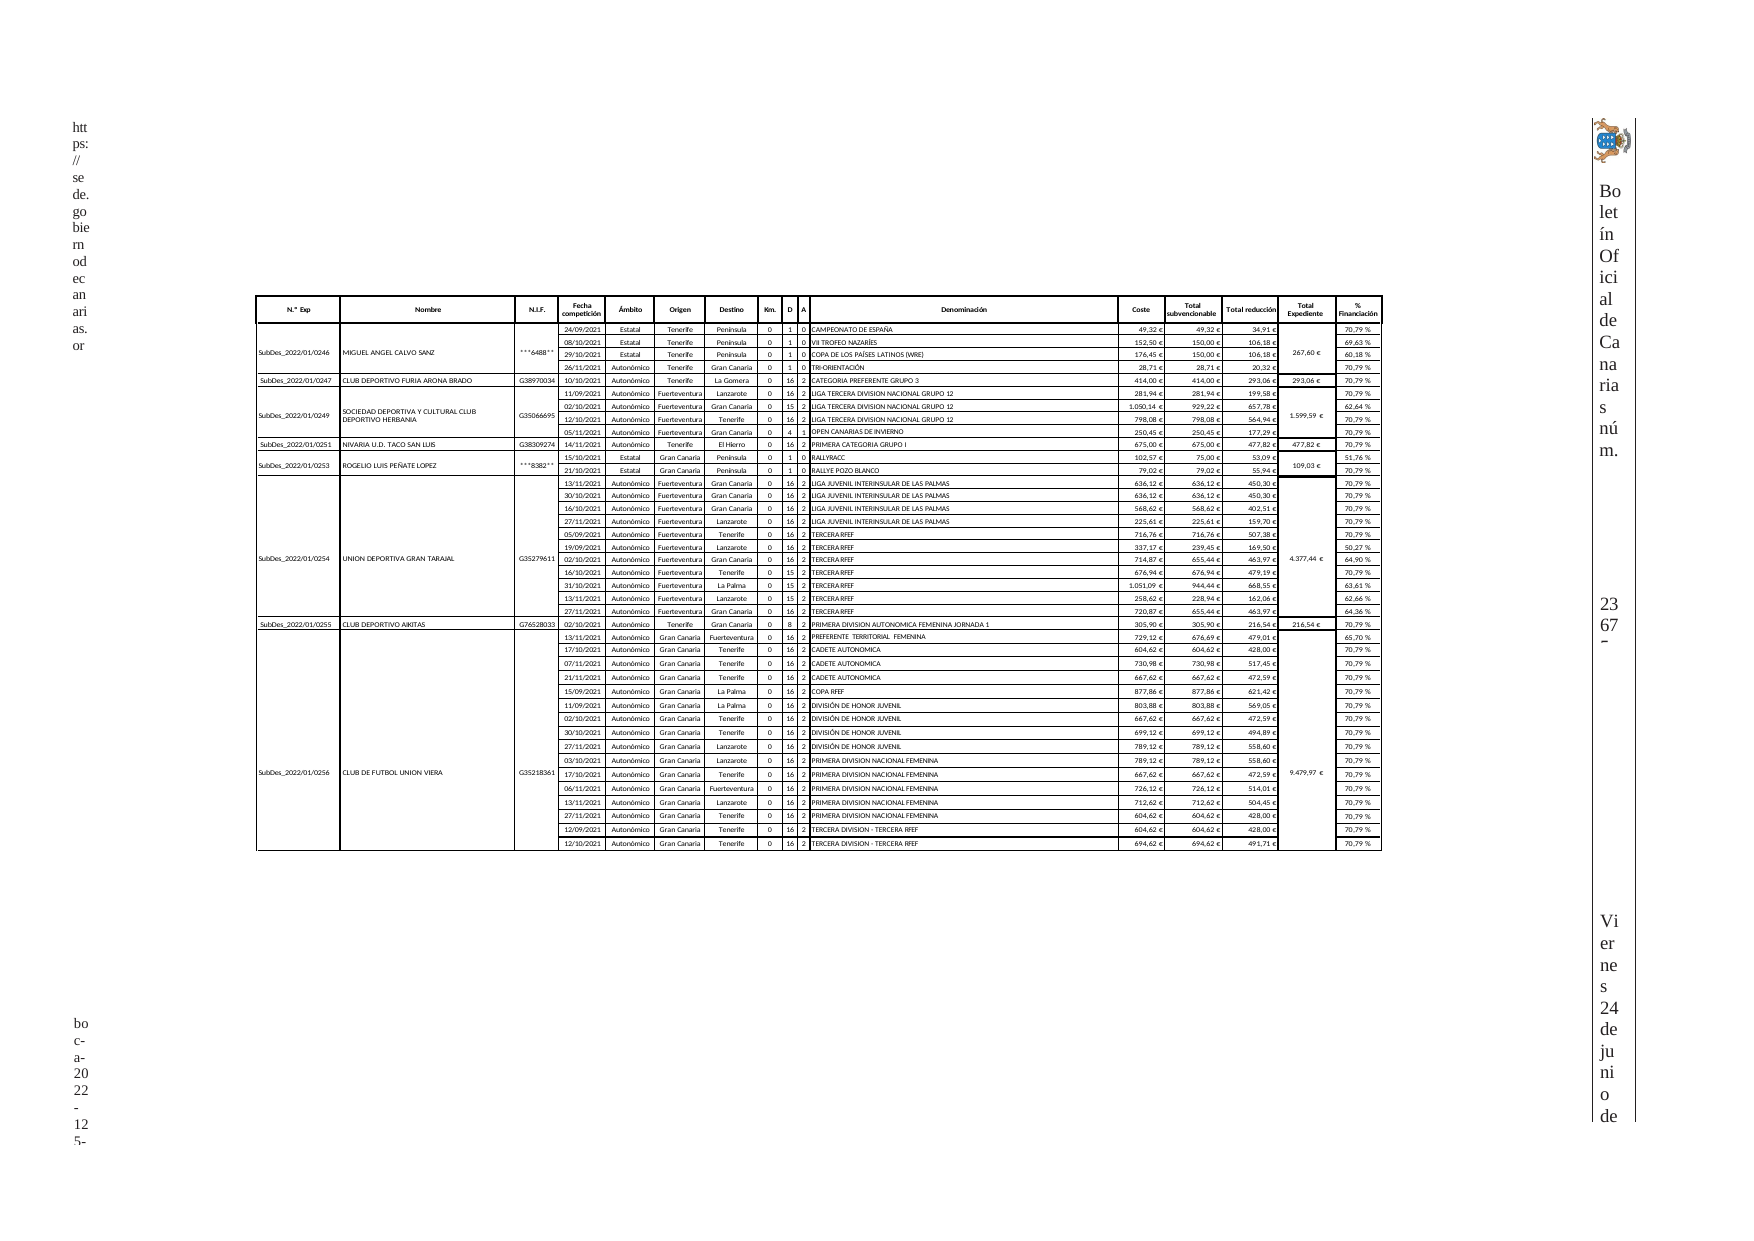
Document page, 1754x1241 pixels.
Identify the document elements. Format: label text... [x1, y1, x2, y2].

table_cell 803,88 € [1119, 699, 1164, 712]
table_cell G35279611 [515, 476, 558, 616]
table_cell 10/10/2021 [559, 374, 605, 386]
table_cell 12/10/2021 [559, 412, 605, 424]
table_cell Gran Canaria [655, 644, 704, 656]
table_cell 798,08 € [1119, 412, 1164, 424]
table_cell 16 [783, 727, 797, 739]
table_cell 1 [783, 335, 797, 347]
table_cell Gran Canaria [655, 464, 704, 475]
table_cell 12/10/2021 [559, 838, 605, 850]
table_cell 16 [783, 671, 797, 684]
table_cell 16 [783, 489, 797, 501]
table_cell Autonómico [606, 810, 654, 822]
table_cell 16 [783, 782, 797, 795]
table_cell 2 [798, 387, 809, 398]
table_cell 70,79 % [1337, 823, 1381, 836]
table_cell Fuerteventura [655, 476, 704, 488]
table_cell 2 [798, 617, 809, 629]
table_cell SubDes_2022/01/0254 [257, 476, 339, 616]
table_cell SubDes_2022/01/0256 [257, 630, 339, 850]
table_cell 716,76 € [1165, 528, 1222, 539]
table_cell 281,94 € [1119, 387, 1164, 398]
table_cell 0 [758, 768, 782, 781]
table_cell 02/10/2021 [559, 400, 605, 411]
table_cell Gran Canaria [655, 796, 704, 809]
text 23675 [1600, 592, 1623, 642]
table_cell 402,51 € [1223, 502, 1277, 514]
table_header Total Expediente [1279, 297, 1335, 322]
table_cell 621,42 € [1223, 685, 1277, 698]
table_cell 0 [758, 796, 782, 809]
table_cell Gran Canaria [655, 713, 704, 726]
table_cell 199,58 € [1223, 387, 1277, 398]
table_cell VII TROFEO NAZARÍES [811, 335, 1118, 347]
text Viernes 24 de junio de 2022 [1600, 910, 1623, 1124]
table_header N.º Exp [257, 297, 339, 322]
table_cell Autonómico [606, 438, 654, 450]
table_cell 2 [798, 630, 809, 642]
table_cell 514,01 € [1223, 782, 1277, 795]
table_cell 558,60 € [1223, 754, 1277, 767]
table_cell Autonómico [606, 502, 654, 514]
table_cell 17/10/2021 [559, 644, 605, 656]
table_cell SubDes_2022/01/0251 [257, 438, 339, 450]
table_cell 30/10/2021 [559, 489, 605, 501]
table_cell CAMPEONATO DE ESPAÑA [811, 324, 1118, 334]
table_cell 14/11/2021 [559, 438, 605, 450]
table_cell 293,06 € [1223, 374, 1277, 386]
table_cell Lanzarote [705, 387, 757, 398]
table_cell PRIMERA CATEGORIA GRUPO I [811, 438, 1118, 450]
table_cell 02/10/2021 [559, 553, 605, 565]
table_cell 0 [798, 324, 809, 334]
table_cell La Gomera [705, 374, 757, 386]
table_cell Tenerife [655, 374, 704, 386]
table_cell Estatal [606, 348, 654, 360]
table_cell 0 [798, 348, 809, 360]
table_cell CADETE AUTONOMICA [811, 671, 1118, 684]
table_cell 507,38 € [1223, 528, 1277, 539]
table_cell TERCERA DIVISION - TERCERA RFEF [811, 838, 1118, 850]
table_cell 21/10/2021 [559, 464, 605, 475]
table_cell Autonómico [606, 489, 654, 501]
table_cell 463,97 € [1223, 605, 1277, 616]
table_cell 16 [783, 768, 797, 781]
table_cell 2 [798, 644, 809, 656]
table_cell PRIMERA DIVISION NACIONAL FEMENINA [811, 782, 1118, 795]
table_cell Autonómico [606, 592, 654, 603]
table_cell ***8382** [515, 451, 558, 475]
table_cell 27/11/2021 [559, 810, 605, 822]
table_cell 0 [798, 451, 809, 462]
table_cell 64,36 % [1337, 604, 1381, 616]
table_cell 479,01 € [1223, 630, 1277, 642]
table_cell 1 [798, 425, 809, 437]
table_cell PRIMERA DIVISION NACIONAL FEMENINA [811, 754, 1118, 767]
table_cell Autonómico [606, 699, 654, 712]
table_cell 0 [758, 617, 782, 629]
table_cell RALLYRACC [811, 451, 1118, 462]
table_cell PRIMERA DIVISION NACIONAL FEMENINA [811, 810, 1118, 822]
table_cell 479,19 € [1223, 566, 1277, 578]
table_cell 0 [758, 566, 782, 578]
table_cell 2 [798, 566, 809, 578]
table_cell Fuerteventura [655, 502, 704, 514]
table_cell 16 [783, 374, 797, 386]
table_cell 15 [783, 592, 797, 603]
table_cell 450,30 € [1223, 476, 1277, 488]
table_cell 250,45 € [1119, 425, 1164, 437]
table_cell 70,79 % [1337, 684, 1381, 698]
table_cell 558,60 € [1223, 740, 1277, 753]
table_cell 20,32 € [1223, 361, 1277, 373]
table_cell 16 [783, 685, 797, 698]
table_cell Autonómico [606, 412, 654, 424]
table_cell Tenerife [705, 412, 757, 424]
table_cell 667,62 € [1119, 768, 1164, 781]
table_cell 569,05 € [1223, 699, 1277, 712]
table_cell 13/11/2021 [559, 476, 605, 488]
table_cell Autonómico [606, 727, 654, 739]
table_cell 70,79 % [1337, 809, 1381, 822]
table_cell LIGA JUVENIL INTERINSULAR DE LAS PALMAS [811, 476, 1118, 488]
table_cell Península [705, 324, 757, 334]
table_cell 16 [783, 515, 797, 527]
table_cell 667,62 € [1165, 768, 1222, 781]
table_cell Península [705, 335, 757, 347]
table_cell Autonómico [606, 425, 654, 437]
table_cell Fuerteventura [655, 400, 704, 411]
table_cell OPEN CANARIAS DE INVIERNO [811, 425, 1118, 437]
table_cell 79,02 € [1165, 464, 1222, 475]
table_cell 69,63 % [1337, 334, 1381, 347]
table_cell Gran Canaria [655, 685, 704, 698]
table_cell 225,61 € [1165, 515, 1222, 527]
table_cell 472,59 € [1223, 713, 1277, 726]
table_cell SubDes_2022/01/0253 [257, 451, 339, 475]
table_cell 2 [798, 374, 809, 386]
table_cell MIGUEL ANGEL CALVO SANZ [341, 324, 514, 373]
table_header Total subvencionable [1166, 297, 1221, 322]
table_cell 730,98 € [1165, 657, 1222, 670]
table_cell Autonómico [606, 657, 654, 670]
table_cell 102,57 € [1119, 451, 1164, 462]
table_cell Gran Canaria [655, 699, 704, 712]
table_cell 70,79 % [1337, 836, 1381, 850]
table_cell TERCERA RFEF [811, 528, 1118, 539]
table_cell 0 [758, 579, 782, 591]
table_cell 604,62 € [1165, 810, 1222, 822]
table_cell 53,09 € [1223, 451, 1277, 462]
table_header Destino [706, 297, 757, 322]
table_cell 636,12 € [1119, 476, 1164, 488]
table_cell 517,45 € [1223, 657, 1277, 670]
table_cell 0 [798, 361, 809, 373]
table_cell Gran Canaria [705, 617, 757, 629]
table_cell Fuerteventura [705, 782, 757, 795]
table_cell 676,94 € [1119, 566, 1164, 578]
table_cell TERCERA RFEF [811, 540, 1118, 552]
table_cell 70,79 % [1337, 781, 1381, 795]
table_cell 0 [758, 671, 782, 684]
table_cell 428,00 € [1223, 810, 1277, 822]
table_cell 798,08 € [1165, 412, 1222, 424]
table_cell DIVISIÓN DE HONOR JUVENIL [811, 727, 1118, 739]
table_cell 494,89 € [1223, 727, 1277, 739]
table_cell Gran Canaria [705, 489, 757, 501]
table_cell 16 [783, 630, 797, 642]
table_cell 267,60 € [1279, 324, 1335, 373]
table_cell 70,79 % [1337, 463, 1381, 475]
table_cell 676,94 € [1165, 566, 1222, 578]
table_cell 70,79 % [1337, 753, 1381, 767]
table_cell 162,06 € [1223, 592, 1277, 603]
table_cell 60,18 % [1337, 347, 1381, 360]
table_cell El Hierro [705, 438, 757, 450]
table_cell Gran Canaria [705, 502, 757, 514]
table_cell 177,29 € [1223, 425, 1277, 437]
table_cell 70,79 % [1337, 767, 1381, 781]
table_cell LIGA JUVENIL INTERINSULAR DE LAS PALMAS [811, 515, 1118, 527]
table_cell La Palma [705, 685, 757, 698]
table_cell 70,79 % [1337, 501, 1381, 514]
table_cell 472,59 € [1223, 768, 1277, 781]
table_cell 02/10/2021 [559, 713, 605, 726]
table_cell ROGELIO LUIS PEÑATE LOPEZ [341, 451, 514, 475]
table_cell 27/11/2021 [559, 515, 605, 527]
table_cell G76528033 [515, 617, 558, 629]
table_cell 16 [783, 502, 797, 514]
table_cell TERCERA RFEF [811, 553, 1118, 565]
table_cell 0 [758, 361, 782, 373]
table_cell 62,66 % [1337, 591, 1381, 603]
table_cell La Palma [705, 579, 757, 591]
table_header Nombre [341, 297, 514, 322]
table_cell 504,45 € [1223, 796, 1277, 809]
table_cell 13/11/2021 [559, 796, 605, 809]
table_cell 216,54 € [1223, 617, 1277, 629]
table_cell Fuerteventura [655, 579, 704, 591]
table_cell 16 [783, 713, 797, 726]
table_cell TERCERA RFEF [811, 579, 1118, 591]
table_cell 11/09/2021 [559, 699, 605, 712]
table_header % Financiación [1337, 297, 1381, 322]
table_cell 2 [798, 412, 809, 424]
table_cell 62,64 % [1337, 399, 1381, 411]
table_header Coste [1119, 297, 1164, 322]
table_cell 929,22 € [1165, 400, 1222, 411]
table_cell 1 [783, 464, 797, 475]
table_cell G38970034 [515, 374, 558, 386]
table_cell 726,12 € [1165, 782, 1222, 795]
table_cell SOCIEDAD DEPORTIVA Y CULTURAL CLUB DEPORTIVO HERBANIA [341, 387, 514, 437]
table_cell 16/10/2021 [559, 502, 605, 514]
table_cell Autonómico [606, 617, 654, 629]
table_cell 16 [783, 605, 797, 616]
table_cell 694,62 € [1165, 838, 1222, 850]
table_cell 70,79 % [1337, 386, 1381, 398]
table_cell 75,00 € [1165, 451, 1222, 462]
table_cell 0 [758, 476, 782, 488]
table_cell 169,50 € [1223, 540, 1277, 552]
table_cell 29/10/2021 [559, 348, 605, 360]
table_cell 106,18 € [1223, 335, 1277, 347]
table_cell DIVISIÓN DE HONOR JUVENIL [811, 699, 1118, 712]
table_cell Estatal [606, 335, 654, 347]
table_cell 216,54 € [1279, 618, 1335, 629]
table_cell 1 [783, 324, 797, 334]
table_cell 0 [758, 425, 782, 437]
table_cell 16 [783, 528, 797, 539]
table_cell 28,71 € [1119, 361, 1164, 373]
table_cell 2 [798, 605, 809, 616]
table_cell 28,71 € [1165, 361, 1222, 373]
table_cell LIGA TERCERA DIVISION NACIONAL GRUPO 12 [811, 412, 1118, 424]
table_cell 70,79 % [1337, 565, 1381, 578]
table_cell 13/11/2021 [559, 592, 605, 603]
table_cell Autonómico [606, 361, 654, 373]
table_cell 655,44 € [1165, 605, 1222, 616]
table_cell 258,62 € [1119, 592, 1164, 603]
table_cell CLUB DE FUTBOL UNION VIERA [341, 630, 514, 850]
table_cell 176,45 € [1119, 348, 1164, 360]
table_cell Gran Canaria [655, 838, 704, 850]
table_header Origen [655, 297, 704, 322]
table_header Total reducción [1223, 297, 1277, 322]
table_cell CLUB DEPORTIVO FURIA ARONA BRADO [341, 374, 514, 386]
table_cell Autonómico [606, 768, 654, 781]
table_cell 712,62 € [1165, 796, 1222, 809]
table_cell 0 [758, 335, 782, 347]
table_cell Gran Canaria [705, 361, 757, 373]
table_cell 79,02 € [1119, 464, 1164, 475]
table_cell 2 [798, 553, 809, 565]
table_cell 1 [783, 348, 797, 360]
table_cell 27/11/2021 [559, 605, 605, 616]
table_cell Península [705, 348, 757, 360]
table_cell 2 [798, 685, 809, 698]
table_cell 789,12 € [1165, 740, 1222, 753]
table_cell 0 [758, 451, 782, 462]
table_cell 15 [783, 579, 797, 591]
table_cell Autonómico [606, 400, 654, 411]
table_cell Fuerteventura [655, 528, 704, 539]
table_cell 2 [798, 502, 809, 514]
table_cell 0 [758, 657, 782, 670]
table_cell Lanzarote [705, 515, 757, 527]
table_cell 2 [798, 727, 809, 739]
table_cell 1.050,14 € [1119, 400, 1164, 411]
table_cell 0 [758, 387, 782, 398]
table_cell Estatal [606, 324, 654, 334]
table_cell 250,45 € [1165, 425, 1222, 437]
table_cell 0 [758, 400, 782, 411]
table_cell 07/11/2021 [559, 657, 605, 670]
table_cell 16 [783, 699, 797, 712]
table_cell 70,79 % [1337, 643, 1381, 656]
table_cell G38309274 [515, 438, 558, 450]
table_cell 636,12 € [1165, 489, 1222, 501]
table_cell 70,79 % [1337, 488, 1381, 501]
table_cell 636,12 € [1119, 489, 1164, 501]
table_cell 16 [783, 553, 797, 565]
table_cell 70,79 % [1337, 726, 1381, 739]
table_cell 2 [798, 713, 809, 726]
table_cell 414,00 € [1165, 374, 1222, 386]
table_cell 789,12 € [1165, 754, 1222, 767]
table_cell LIGA JUVENIL INTERINSULAR DE LAS PALMAS [811, 489, 1118, 501]
table_cell 05/09/2021 [559, 528, 605, 539]
table_cell 15/10/2021 [559, 451, 605, 462]
table_cell 0 [798, 335, 809, 347]
table_cell Fuerteventura [655, 515, 704, 527]
table_cell Tenerife [705, 566, 757, 578]
table_cell Tenerife [655, 438, 704, 450]
table_cell Autonómico [606, 553, 654, 565]
table_cell La Palma [705, 699, 757, 712]
table_cell SubDes_2022/01/0246 [257, 323, 339, 373]
table_cell Gran Canaria [705, 605, 757, 616]
table_header Denominación [811, 297, 1117, 322]
table_cell 2 [798, 400, 809, 411]
table_cell 16 [783, 657, 797, 670]
table_cell 8 [783, 617, 797, 629]
table_cell 27/11/2021 [559, 740, 605, 753]
table_cell Estatal [606, 464, 654, 475]
table_cell 16 [783, 740, 797, 753]
table_cell 720,87 € [1119, 605, 1164, 616]
table_cell Autonómico [606, 579, 654, 591]
table_cell Gran Canaria [655, 727, 704, 739]
table_cell Tenerife [705, 824, 757, 836]
table_cell 0 [758, 810, 782, 822]
table_cell RALLYE POZO BLANCO [811, 464, 1118, 475]
table_cell 0 [758, 515, 782, 527]
table_cell 70,79 % [1337, 373, 1381, 386]
table_cell 70,79 % [1337, 527, 1381, 539]
table_cell 70,79 % [1337, 437, 1381, 450]
text https://sede.gobiernodecanarias.org/boc [72, 118, 91, 353]
table_cell 0 [758, 605, 782, 616]
table_cell 2 [798, 438, 809, 450]
table_cell COPA DE LOS PAÍSES LATINOS (WRE) [811, 348, 1118, 360]
table_header Km. [759, 297, 781, 322]
table_cell 604,62 € [1165, 644, 1222, 656]
table_cell 877,86 € [1165, 685, 1222, 698]
table_cell 667,62 € [1165, 671, 1222, 684]
table_cell 15/09/2021 [559, 685, 605, 698]
table_cell 877,86 € [1119, 685, 1164, 698]
table_cell 699,12 € [1165, 727, 1222, 739]
table_cell 0 [758, 782, 782, 795]
table_cell 50,27 % [1337, 539, 1381, 552]
table_cell Tenerife [705, 713, 757, 726]
table_cell Autonómico [606, 528, 654, 539]
table_cell 944,44 € [1165, 579, 1222, 591]
table_cell Gran Canaria [655, 630, 704, 642]
table_cell 472,59 € [1223, 671, 1277, 684]
table_cell Autonómico [606, 824, 654, 836]
table_cell 428,00 € [1223, 824, 1277, 836]
table_cell Autonómico [606, 754, 654, 767]
table_cell 2 [798, 838, 809, 850]
table_cell DIVISIÓN DE HONOR JUVENIL [811, 740, 1118, 753]
table_cell 305,90 € [1165, 617, 1222, 629]
table_cell 803,88 € [1165, 699, 1222, 712]
table_cell 70,79 % [1337, 670, 1381, 684]
table_cell Fuerteventura [655, 387, 704, 398]
table_cell 70,79 % [1337, 322, 1381, 334]
table_cell Gran Canaria [705, 425, 757, 437]
table_cell LIGA TERCERA DIVISION NACIONAL GRUPO 12 [811, 387, 1118, 398]
table_cell Tenerife [705, 810, 757, 822]
table_cell Tenerife [655, 324, 704, 334]
table_cell 16 [783, 476, 797, 488]
table_cell Gran Canaria [655, 740, 704, 753]
table_cell 675,00 € [1119, 438, 1164, 450]
table_cell 564,94 € [1223, 412, 1277, 424]
table_cell 49,32 € [1119, 324, 1164, 334]
table_cell 16 [783, 824, 797, 836]
text boc-a-2022-125-2109 [74, 1015, 92, 1145]
table_cell Autonómico [606, 796, 654, 809]
table_cell Autonómico [606, 515, 654, 527]
table_cell PRIMERA DIVISION NACIONAL FEMENINA [811, 768, 1118, 781]
table_cell 4.377,44 € [1279, 478, 1335, 616]
table_cell Autonómico [606, 476, 654, 488]
table_cell 450,30 € [1223, 489, 1277, 501]
table_cell 225,61 € [1119, 515, 1164, 527]
table_cell 428,00 € [1223, 644, 1277, 656]
table_cell Tenerife [705, 671, 757, 684]
table_cell 15 [783, 400, 797, 411]
table_cell 2 [798, 768, 809, 781]
table_cell 729,12 € [1119, 630, 1164, 642]
table_cell Fuerteventura [655, 425, 704, 437]
table_cell 65,70 % [1337, 629, 1381, 642]
table_header Fecha competición [559, 297, 604, 322]
table_cell Lanzarote [705, 740, 757, 753]
table_cell 477,82 € [1223, 438, 1277, 450]
table_cell CADETE AUTONOMICA [811, 657, 1118, 670]
table_cell Tenerife [655, 335, 704, 347]
table_cell LIGA TERCERA DIVISION NACIONAL GRUPO 12 [811, 400, 1118, 411]
table_cell Autonómico [606, 387, 654, 398]
table_cell 463,97 € [1223, 553, 1277, 565]
table_cell TRI-ORIENTACIÓN [811, 361, 1118, 373]
table_cell 06/11/2021 [559, 782, 605, 795]
table_cell Gran Canaria [655, 451, 704, 462]
table_cell Lanzarote [705, 540, 757, 552]
table_cell 789,12 € [1119, 740, 1164, 753]
table_cell 2 [798, 476, 809, 488]
table_cell 08/10/2021 [559, 335, 605, 347]
table_cell 16 [783, 838, 797, 850]
table_cell Tenerife [705, 768, 757, 781]
table_cell Gran Canaria [655, 810, 704, 822]
table_cell 667,62 € [1119, 713, 1164, 726]
table_cell 2 [798, 592, 809, 603]
table_cell 03/10/2021 [559, 754, 605, 767]
table_cell 0 [758, 838, 782, 850]
table_cell Autonómico [606, 644, 654, 656]
table_cell 16 [783, 644, 797, 656]
table_cell 16 [783, 810, 797, 822]
table_cell Fuerteventura [655, 553, 704, 565]
table_cell Tenerife [655, 617, 704, 629]
table_cell 0 [758, 754, 782, 767]
table_cell 0 [758, 685, 782, 698]
table_cell 106,18 € [1223, 348, 1277, 360]
table_header D [783, 297, 797, 322]
table_cell Autonómico [606, 630, 654, 642]
table_cell Estatal [606, 451, 654, 462]
table_cell 16/10/2021 [559, 566, 605, 578]
table_cell TERCERA RFEF [811, 566, 1118, 578]
table_cell 0 [758, 502, 782, 514]
table_cell 0 [798, 464, 809, 475]
table_cell 716,76 € [1119, 528, 1164, 539]
table_cell 16 [783, 754, 797, 767]
table_cell 655,44 € [1165, 553, 1222, 565]
table_cell 491,71 € [1223, 838, 1277, 850]
table_cell Tenerife [655, 348, 704, 360]
table_cell Gran Canaria [655, 671, 704, 684]
table_cell ***6488** [515, 324, 558, 373]
table_cell 714,87 € [1119, 553, 1164, 565]
table_cell DIVISIÓN DE HONOR JUVENIL [811, 713, 1118, 726]
table_cell SubDes_2022/01/0255 [257, 617, 339, 629]
table_header A [799, 297, 809, 322]
table_cell 150,00 € [1165, 348, 1222, 360]
table_cell 13/11/2021 [559, 630, 605, 642]
table_cell 2 [798, 515, 809, 527]
table_cell 668,55 € [1223, 579, 1277, 591]
table_cell 17/10/2021 [559, 768, 605, 781]
table_cell 16 [783, 412, 797, 424]
table_cell PRIMERA DIVISION NACIONAL FEMENINA [811, 796, 1118, 809]
table_header Ámbito [606, 297, 653, 322]
table_cell 70,79 % [1337, 514, 1381, 527]
table_cell 0 [758, 528, 782, 539]
table_cell 2 [798, 824, 809, 836]
table_cell 2 [798, 740, 809, 753]
text Boletín Oficial de Canarias núm. 125 [1599, 180, 1622, 462]
table_cell NIVARIA U.D. TACO SAN LUIS [341, 438, 514, 450]
table_cell Autonómico [606, 782, 654, 795]
table_cell Fuerteventura [655, 412, 704, 424]
table_cell Tenerife [655, 361, 704, 373]
table_cell LIGA JUVENIL INTERINSULAR DE LAS PALMAS [811, 502, 1118, 514]
table_cell Fuerteventura [655, 605, 704, 616]
table_cell 0 [758, 324, 782, 334]
table_cell 21/11/2021 [559, 671, 605, 684]
table_cell 636,12 € [1165, 476, 1222, 488]
table_cell 05/11/2021 [559, 425, 605, 437]
table_cell 30/10/2021 [559, 727, 605, 739]
table_cell Gran Canaria [655, 657, 704, 670]
table_cell 789,12 € [1119, 754, 1164, 767]
table_cell SubDes_2022/01/0249 [257, 387, 339, 437]
table_cell 70,79 % [1337, 616, 1381, 629]
table_cell Gran Canaria [705, 553, 757, 565]
table_cell 730,98 € [1119, 657, 1164, 670]
table_cell Lanzarote [705, 754, 757, 767]
table_cell UNION DEPORTIVA GRAN TARAJAL [341, 476, 514, 616]
table_cell Fuerteventura [655, 566, 704, 578]
table_cell Gran Canaria [655, 782, 704, 795]
table_cell 0 [758, 727, 782, 739]
table_cell 15 [783, 566, 797, 578]
table_cell 0 [758, 713, 782, 726]
table_cell 26/11/2021 [559, 361, 605, 373]
table_cell 70,79 % [1337, 424, 1381, 437]
table_cell Autonómico [606, 374, 654, 386]
table_cell 51,76 % [1337, 450, 1381, 462]
table_cell 9.479,97 € [1279, 631, 1335, 850]
table_cell 70,79 % [1337, 656, 1381, 670]
table_cell Autonómico [606, 713, 654, 726]
table_cell 239,45 € [1165, 540, 1222, 552]
table_cell Gran Canaria [655, 768, 704, 781]
table_cell Gran Canaria [705, 476, 757, 488]
table_cell 159,70 € [1223, 515, 1277, 527]
table_cell Fuerteventura [705, 630, 757, 642]
table_cell 0 [758, 824, 782, 836]
table_cell 4 [783, 425, 797, 437]
table_cell 31/10/2021 [559, 579, 605, 591]
table_cell Tenerife [705, 838, 757, 850]
table_cell Fuerteventura [655, 489, 704, 501]
table_cell 604,62 € [1119, 824, 1164, 836]
table_cell 293,06 € [1279, 375, 1335, 386]
table_cell 712,62 € [1119, 796, 1164, 809]
table_cell 0 [758, 740, 782, 753]
table_cell 64,90 % [1337, 552, 1381, 565]
table_cell 1.599,59 € [1279, 388, 1335, 437]
table_cell 2 [798, 489, 809, 501]
table_cell 604,62 € [1165, 824, 1222, 836]
table_cell 2 [798, 540, 809, 552]
table_cell 667,62 € [1119, 671, 1164, 684]
table_cell 0 [758, 553, 782, 565]
table_cell Tenerife [705, 657, 757, 670]
table_cell 568,62 € [1119, 502, 1164, 514]
table_cell Autonómico [606, 685, 654, 698]
table_cell 305,90 € [1119, 617, 1164, 629]
table_cell 699,12 € [1119, 727, 1164, 739]
table_cell 16 [783, 387, 797, 398]
table_cell 70,79 % [1337, 739, 1381, 753]
table_cell 604,62 € [1119, 644, 1164, 656]
table_cell Autonómico [606, 740, 654, 753]
table_cell 1 [783, 451, 797, 462]
table_cell CATEGORIA PREFERENTE GRUPO 3 [811, 374, 1118, 386]
table_cell 2 [798, 579, 809, 591]
table_cell 16 [783, 540, 797, 552]
table_cell 1.051,09 € [1119, 579, 1164, 591]
table_cell 477,82 € [1279, 439, 1335, 450]
table_cell Tenerife [705, 528, 757, 539]
table_cell Península [705, 451, 757, 462]
table_cell Tenerife [705, 644, 757, 656]
table_cell Autonómico [606, 540, 654, 552]
table_cell Fuerteventura [655, 540, 704, 552]
table_cell TERCERA RFEF [811, 605, 1118, 616]
table_cell COPA RFEF [811, 685, 1118, 698]
table_cell Lanzarote [705, 592, 757, 603]
table_cell 2 [798, 528, 809, 539]
table_cell 19/09/2021 [559, 540, 605, 552]
table_cell 2 [798, 657, 809, 670]
table_cell 604,62 € [1119, 810, 1164, 822]
table_cell 0 [758, 464, 782, 475]
table_cell 0 [758, 630, 782, 642]
table_cell Península [705, 464, 757, 475]
table_cell 49,32 € [1165, 324, 1222, 334]
table_cell 70,79 % [1337, 712, 1381, 726]
table_cell Gran Canaria [705, 400, 757, 411]
table_cell 2 [798, 754, 809, 767]
table_cell Autonómico [606, 838, 654, 850]
table_cell 0 [758, 412, 782, 424]
table_cell 228,94 € [1165, 592, 1222, 603]
table_cell CADETE AUTONOMICA [811, 644, 1118, 656]
table_cell 0 [758, 540, 782, 552]
table_cell Autonómico [606, 671, 654, 684]
table_cell 70,79 % [1337, 411, 1381, 424]
table_cell 150,00 € [1165, 335, 1222, 347]
table_cell Fuerteventura [655, 592, 704, 603]
table_cell 152,50 € [1119, 335, 1164, 347]
table_cell 02/10/2021 [559, 617, 605, 629]
table_cell 2 [798, 782, 809, 795]
table_cell 676,69 € [1165, 630, 1222, 642]
table_cell 0 [758, 644, 782, 656]
table_cell 0 [758, 699, 782, 712]
table_cell 109,03 € [1279, 452, 1335, 475]
table_cell 70,79 % [1337, 698, 1381, 712]
table_cell 2 [798, 810, 809, 822]
table_cell 34,91 € [1223, 324, 1277, 334]
table_cell 70,79 % [1337, 795, 1381, 809]
table_cell Gran Canaria [655, 824, 704, 836]
table_header N.I.F. [516, 297, 557, 322]
table_cell 70,79 % [1337, 475, 1381, 488]
table_cell Autonómico [606, 566, 654, 578]
table_cell 12/09/2021 [559, 824, 605, 836]
table_cell 2 [798, 796, 809, 809]
table_cell 337,17 € [1119, 540, 1164, 552]
table_cell 414,00 € [1119, 374, 1164, 386]
table_cell Autonómico [606, 605, 654, 616]
table_cell 675,00 € [1165, 438, 1222, 450]
picture [1594, 118, 1631, 163]
table_cell PREFERENTE TERRITORIAL FEMENINA [811, 630, 1118, 642]
table_cell Tenerife [705, 727, 757, 739]
table_cell 2 [798, 699, 809, 712]
table_cell 16 [783, 438, 797, 450]
table_cell 0 [758, 348, 782, 360]
table_cell 0 [758, 374, 782, 386]
table_cell 667,62 € [1165, 713, 1222, 726]
table_cell 70,79 % [1337, 360, 1381, 373]
table_cell 568,62 € [1165, 502, 1222, 514]
table_cell CLUB DEPORTIVO AIKITAS [341, 617, 514, 629]
table_cell 657,78 € [1223, 400, 1277, 411]
table_cell 16 [783, 796, 797, 809]
table_cell Lanzarote [705, 796, 757, 809]
table_cell 0 [758, 592, 782, 603]
table_cell 694,62 € [1119, 838, 1164, 850]
table_cell TERCERA DIVISION - TERCERA RFEF [811, 824, 1118, 836]
table_cell Gran Canaria [655, 754, 704, 767]
table_cell 1 [783, 361, 797, 373]
table_cell G35218361 [515, 630, 558, 850]
table_cell 24/09/2021 [559, 324, 605, 334]
table_cell 63,61 % [1337, 578, 1381, 591]
table_cell SubDes_2022/01/0247 [257, 374, 339, 386]
table_cell 2 [798, 671, 809, 684]
table_cell PRIMERA DIVISION AUTONOMICA FEMENINA JORNADA 1 [811, 617, 1118, 629]
table_cell TERCERA RFEF [811, 592, 1118, 603]
table_cell 55,94 € [1223, 464, 1277, 475]
table_cell 0 [758, 438, 782, 450]
table_cell 11/09/2021 [559, 387, 605, 398]
table_cell 0 [758, 489, 782, 501]
table_cell 281,94 € [1165, 387, 1222, 398]
table_cell 726,12 € [1119, 782, 1164, 795]
table_cell G35066695 [515, 387, 558, 437]
